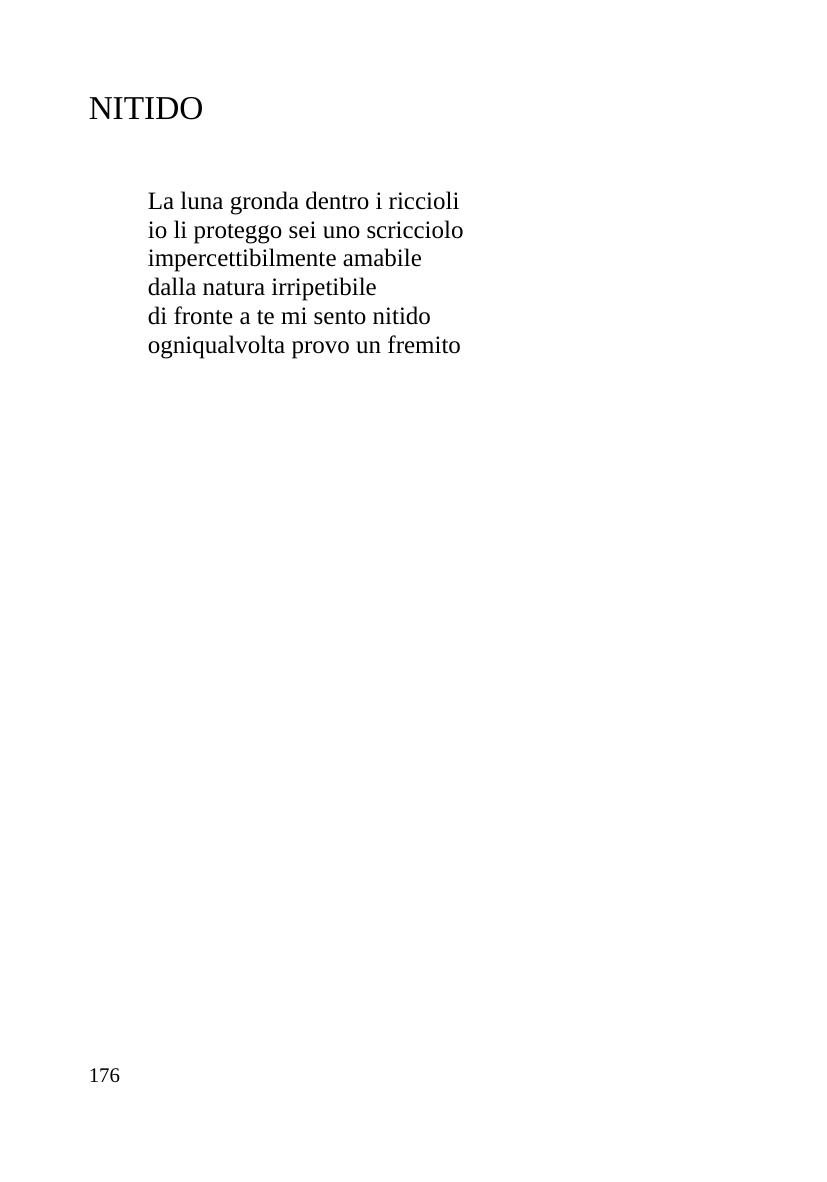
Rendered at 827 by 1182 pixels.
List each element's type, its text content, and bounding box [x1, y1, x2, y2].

text NITIDO [88, 88, 738, 127]
text dalla natura irripetibile [148, 272, 738, 301]
text impercettibilmente amabile [148, 243, 738, 272]
text La luna gronda dentro i riccioli [148, 186, 738, 215]
text di fronte a te mi sento nitido [148, 301, 738, 330]
text io li proteggo sei uno scricciolo [148, 215, 738, 243]
text ogniqualvolta provo un fremito [148, 330, 738, 358]
